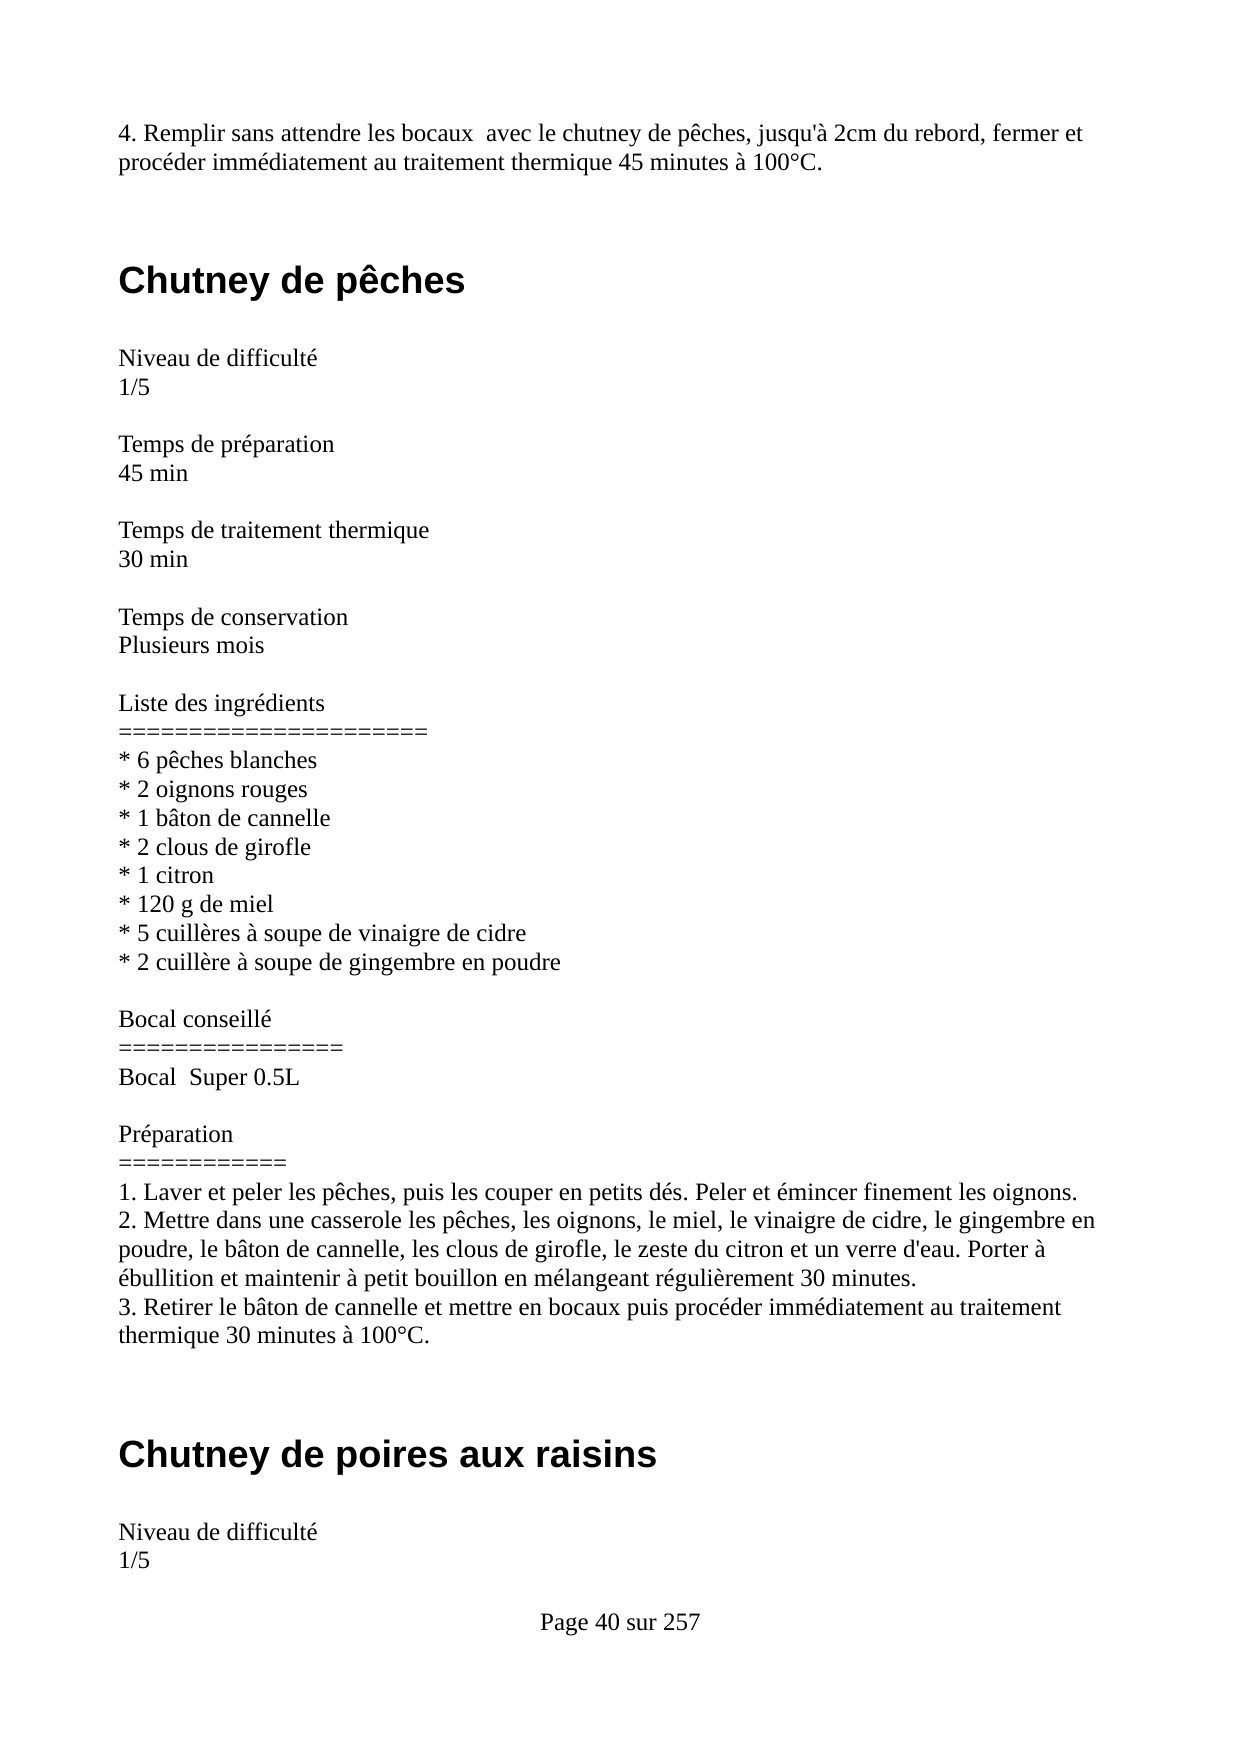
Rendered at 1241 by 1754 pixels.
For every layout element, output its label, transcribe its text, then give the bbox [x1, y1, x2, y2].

text 1/5 [118, 1545, 1122, 1574]
text ================ [118, 1033, 1122, 1062]
text * 2 oignons rouges [118, 774, 1122, 803]
subtitle Chutney de poires aux raisins [118, 1432, 1122, 1475]
text Niveau de difficulté [118, 343, 1122, 372]
text 1. Laver et peler les pêches, puis les couper en petits dés. Peler et émincer finement les oignons. [118, 1177, 1122, 1206]
text Plusieurs mois [118, 631, 1122, 659]
text Bocal conseillé [118, 1004, 1122, 1033]
text 30 min [118, 544, 1122, 573]
text * 6 pêches blanches [118, 746, 1122, 774]
text Liste des ingrédients [118, 688, 1122, 717]
text * 120 g de miel [118, 889, 1122, 918]
subtitle Chutney de pêches [118, 258, 1122, 302]
text Niveau de difficulté [118, 1517, 1122, 1545]
text * 1 bâton de cannelle [118, 803, 1122, 832]
text 1/5 [118, 372, 1122, 401]
text * 2 cuillère à soupe de gingembre en poudre [118, 947, 1122, 976]
text * 2 clous de girofle [118, 832, 1122, 861]
text Bocal Super 0.5L [118, 1062, 1122, 1091]
text Préparation [118, 1119, 1122, 1148]
text 45 min [118, 458, 1122, 487]
text Temps de traitement thermique [118, 516, 1122, 544]
text * 1 citron [118, 861, 1122, 889]
text 2. Mettre dans une casserole les pêches, les oignons, le miel, le vinaigre de cidre, le gingembre en poudre, le bâton de cannelle, les clous de girofle, le zeste du citron et un verre d'eau. Porter à ébullition et maintenir à petit bouillon en mélangeant régulièrement 30 minutes. [118, 1206, 1122, 1292]
text 4. Remplir sans attendre les bocaux avec le chutney de pêches, jusqu'à 2cm du rebord, fermer et procéder immédiatement au traitement thermique 45 minutes à 100°C. [118, 118, 1122, 176]
text 3. Retirer le bâton de cannelle et mettre en bocaux puis procéder immédiatement au traitement thermique 30 minutes à 100°C. [118, 1292, 1122, 1349]
text * 5 cuillères à soupe de vinaigre de cidre [118, 918, 1122, 947]
text ====================== [118, 717, 1122, 746]
text Temps de conservation [118, 602, 1122, 631]
text Temps de préparation [118, 429, 1122, 458]
text ============ [118, 1148, 1122, 1177]
